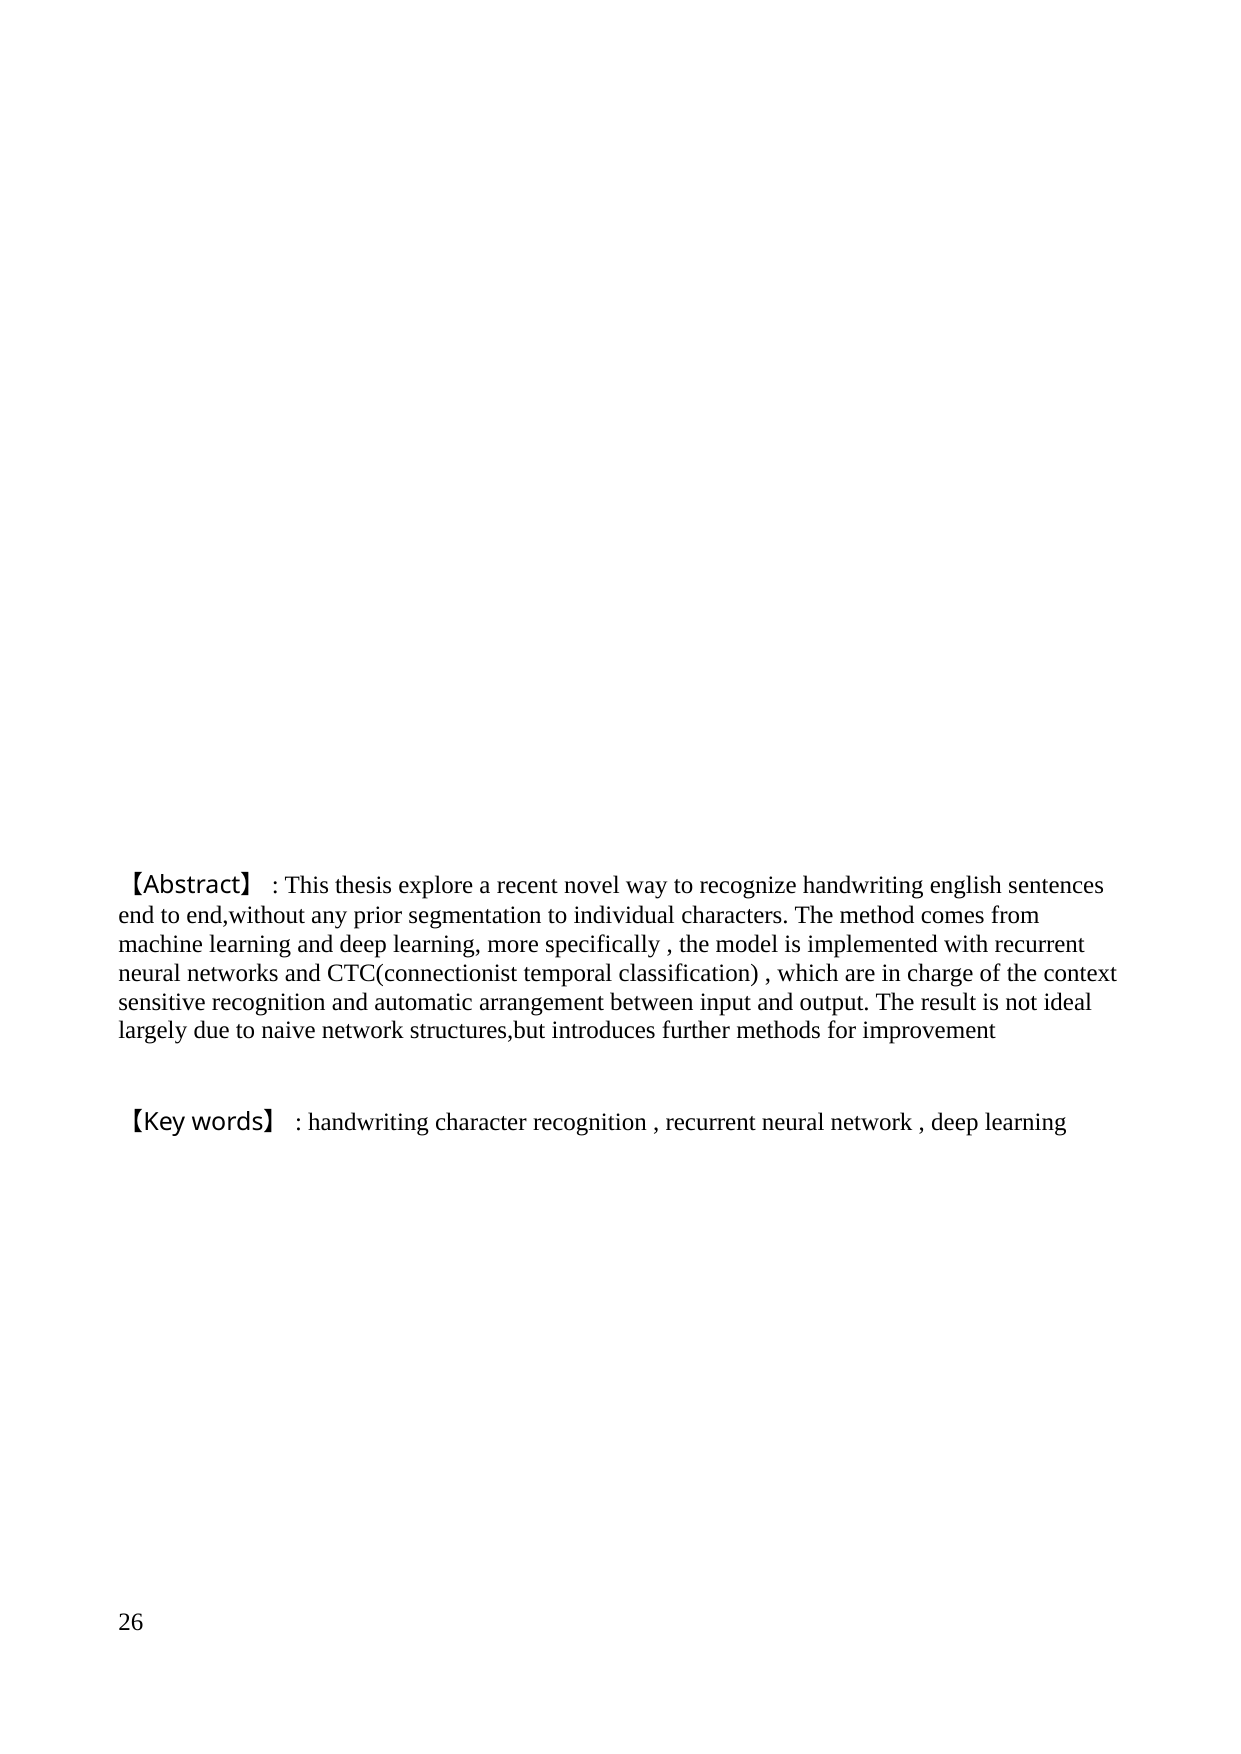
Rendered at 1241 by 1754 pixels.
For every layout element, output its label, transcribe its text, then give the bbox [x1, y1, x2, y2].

text 【Key words】 : handwriting character recognition , recurrent neural network , deep learning [118, 1102, 1122, 1138]
text 【Abstract】 : This thesis explore a recent novel way to recognize handwriting english sentences end to end,without any prior segmentation to individual characters. The method comes from machine learning and deep learning, more specifically , the model is implemented with recurrent neural networks and CTC(connectionist temporal classification) , which are in charge of the context sensitive recognition and automatic arrangement between input and output. The result is not ideal largely due to naive network structures,but introduces further methods for improvement [118, 864, 1122, 1044]
